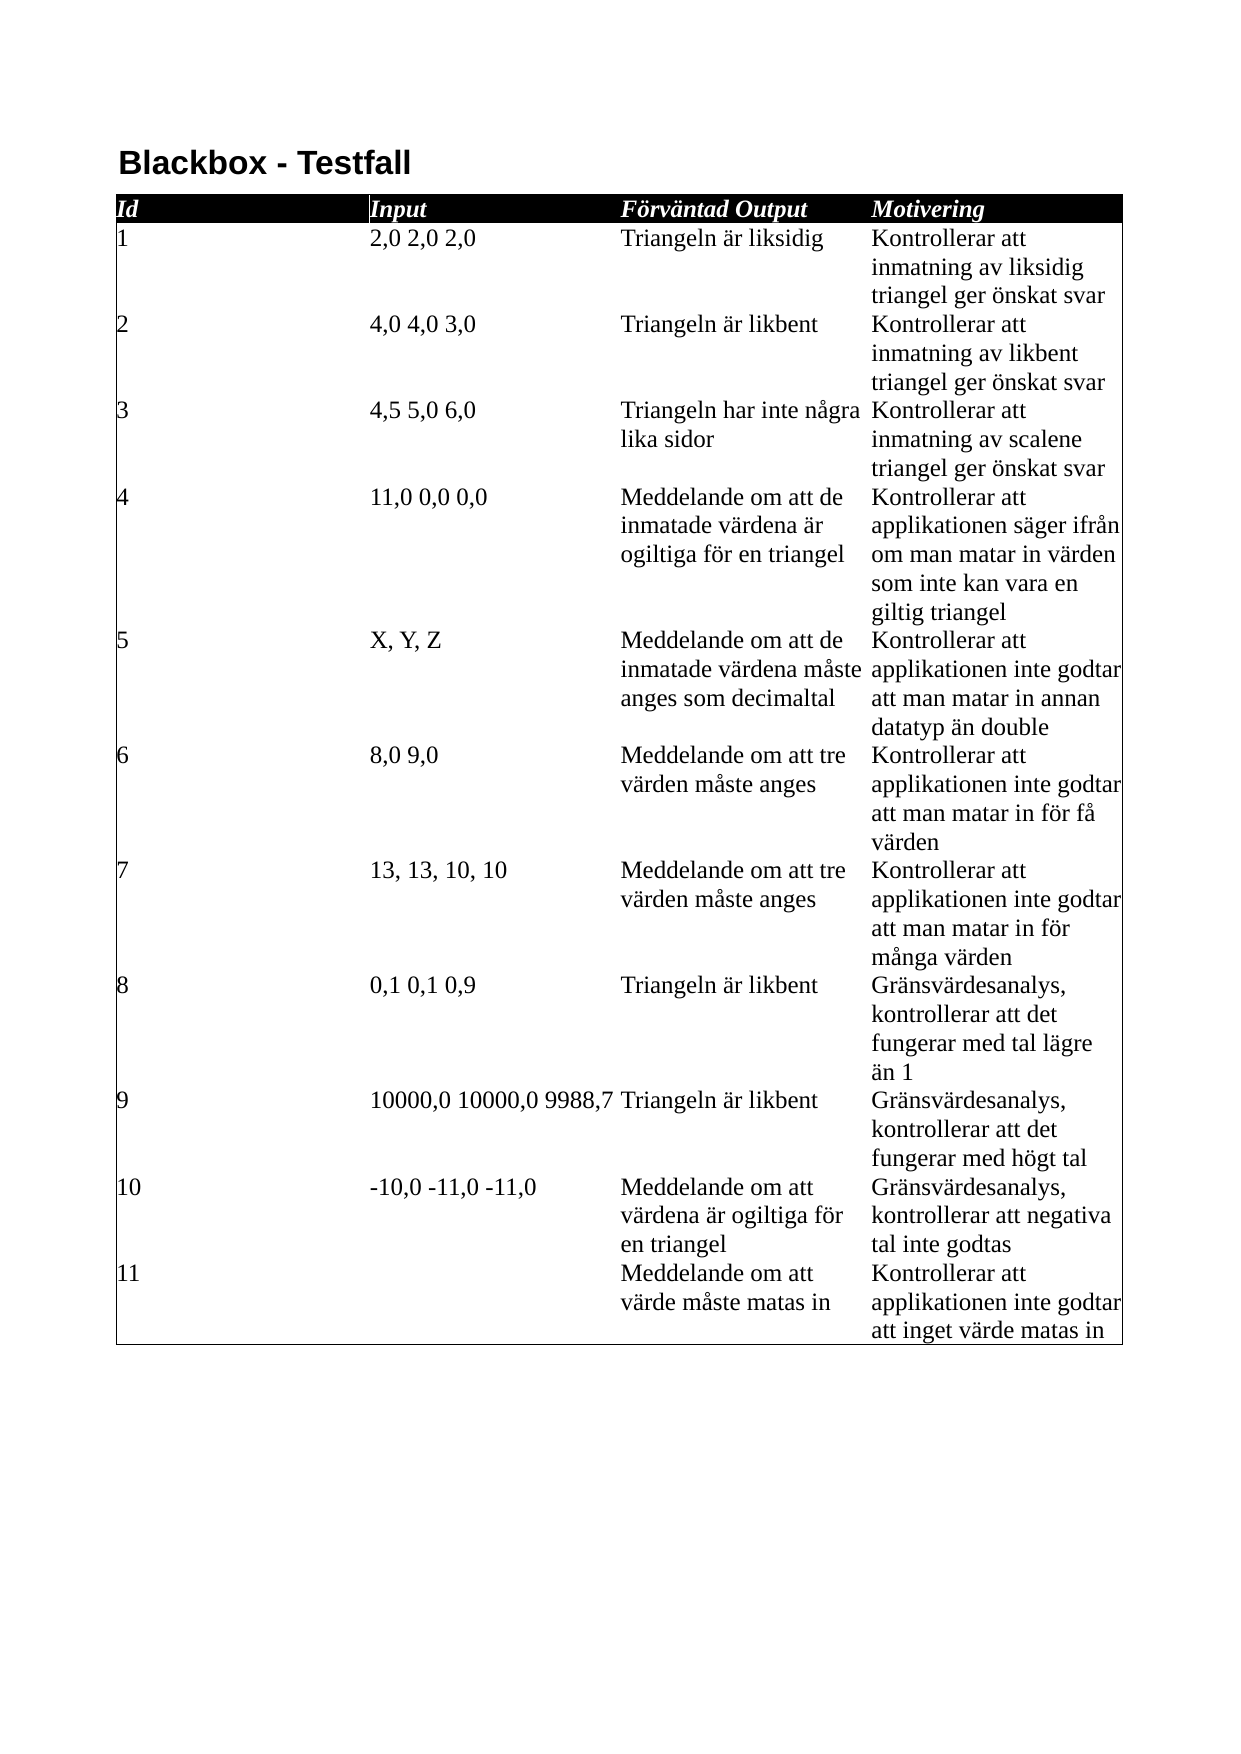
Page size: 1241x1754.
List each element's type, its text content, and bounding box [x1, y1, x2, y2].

table_cell Kontrollerar att applikationen inte godtar att inget värde matas in [871, 1258, 1122, 1344]
table_cell Kontrollerar att inmatning av scalene triangel ger önskat svar [871, 396, 1122, 482]
table_cell Meddelande om att värde måste matas in [620, 1258, 871, 1344]
table_cell 10000,0 10000,0 9988,7 [370, 1086, 620, 1172]
table_cell Kontrollerar att applikationen säger ifrån om man matar in värden som inte kan vara en giltig triangel [871, 482, 1122, 626]
table_cell Triangeln är likbent [620, 309, 871, 396]
table_cell 11 [117, 1258, 369, 1344]
table_cell 11,0 0,0 0,0 [370, 482, 620, 626]
table_cell 8 [117, 971, 369, 1086]
table_cell 2,0 2,0 2,0 [370, 223, 620, 309]
table_cell 5 [117, 626, 369, 741]
table_cell [370, 1258, 620, 1344]
table_cell 7 [117, 856, 369, 971]
table_cell 9 [117, 1086, 369, 1172]
table_cell Triangeln är likbent [620, 971, 871, 1086]
table_cell Gränsvärdesanalys, kontrollerar att det fungerar med tal lägre än 1 [871, 971, 1122, 1086]
table_cell X, Y, Z [370, 626, 620, 741]
table_cell Meddelande om att de inmatade värdena måste anges som decimaltal [620, 626, 871, 741]
table_cell Kontrollerar att inmatning av likbent triangel ger önskat svar [871, 309, 1122, 396]
table_cell Kontrollerar att applikationen inte godtar att man matar in för få värden [871, 741, 1122, 856]
subtitle Blackbox - Testfall [118, 143, 1122, 182]
table_cell 10 [117, 1172, 369, 1258]
table_cell Triangeln är liksidig [620, 223, 871, 309]
table_cell Kontrollerar att applikationen inte godtar att man matar in annan datatyp än double [871, 626, 1122, 741]
table_header Input [370, 195, 620, 223]
table_cell Meddelande om att värdena är ogiltiga för en triangel [620, 1172, 871, 1258]
table_cell 2 [117, 309, 369, 396]
table_cell -10,0 -11,0 -11,0 [370, 1172, 620, 1258]
table_cell Meddelande om att tre värden måste anges [620, 741, 871, 856]
table_cell Kontrollerar att applikationen inte godtar att man matar in för många värden [871, 856, 1122, 971]
table_cell 13, 13, 10, 10 [370, 856, 620, 971]
table_cell Gränsvärdesanalys, kontrollerar att det fungerar med högt tal [871, 1086, 1122, 1172]
table_cell 6 [117, 741, 369, 856]
table_cell Kontrollerar att inmatning av liksidig triangel ger önskat svar [871, 223, 1122, 309]
table_cell 3 [117, 396, 369, 482]
table_header Motivering [871, 195, 1122, 223]
table_header Id [117, 195, 369, 223]
table_header Förväntad Output [620, 195, 871, 223]
table_cell 4,5 5,0 6,0 [370, 396, 620, 482]
table_cell 4,0 4,0 3,0 [370, 309, 620, 396]
table_cell 8,0 9,0 [370, 741, 620, 856]
table_cell 4 [117, 482, 369, 626]
table_cell Triangeln är likbent [620, 1086, 871, 1172]
table_cell 1 [117, 223, 369, 309]
table_cell Gränsvärdesanalys, kontrollerar att negativa tal inte godtas [871, 1172, 1122, 1258]
table_cell 0,1 0,1 0,9 [370, 971, 620, 1086]
table_cell Triangeln har inte några lika sidor [620, 396, 871, 482]
table_cell Meddelande om att tre värden måste anges [620, 856, 871, 971]
table_cell Meddelande om att de inmatade värdena är ogiltiga för en triangel [620, 482, 871, 626]
